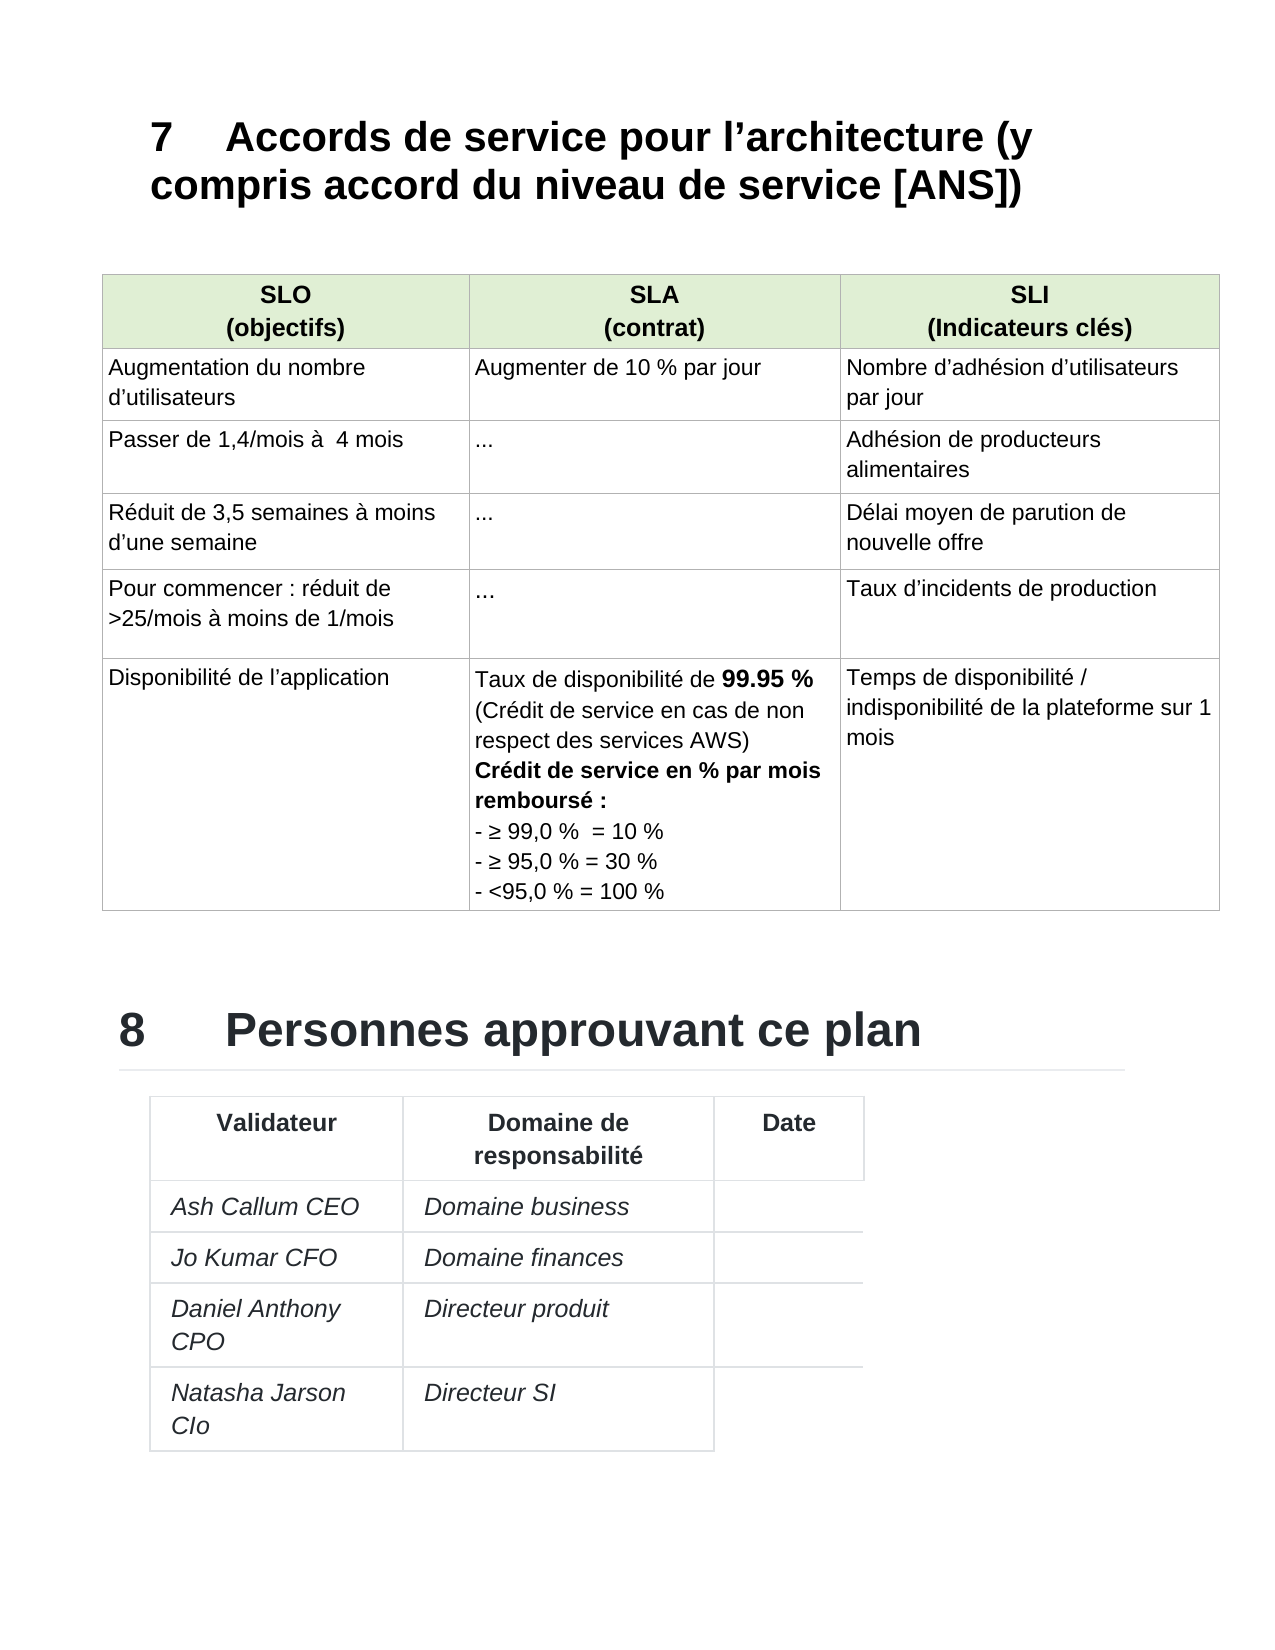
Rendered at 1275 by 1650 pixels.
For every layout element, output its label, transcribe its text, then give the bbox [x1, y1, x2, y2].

table_cell ... [470, 570, 840, 658]
table_cell Natasha Jarson CIo [151, 1368, 402, 1450]
table_cell Passer de 1,4/mois à 4 mois [103, 421, 469, 493]
table_header Domaine de responsabilité [404, 1097, 713, 1180]
table_cell Directeur SI [404, 1368, 713, 1450]
table_header SLA (contrat) [470, 275, 840, 348]
table_cell Taux d’incidents de production [841, 570, 1219, 658]
table_header Validateur [151, 1097, 402, 1180]
table_cell ... [470, 421, 840, 493]
table_cell Pour commencer : réduit de >25/mois à moins de 1/mois [103, 570, 469, 658]
table_cell Temps de disponibilité / indisponibilité de la plateforme sur 1 mois [841, 659, 1219, 910]
table_cell Délai moyen de parution de nouvelle offre [841, 494, 1219, 569]
table_cell Jo Kumar CFO [151, 1233, 402, 1282]
table_cell Taux de disponibilité de 99.95 % (Crédit de service en cas de non respect des services AWS) Crédit de service en % par mois remboursé : - ≥ 99,0 % = 10 % - ≥ 95,0 % = 30 % - <95,0 % = 100 % [470, 659, 840, 910]
table_header SLO (objectifs) [103, 275, 469, 348]
subtitle Personnes approuvant ce plan [119, 1001, 1125, 1069]
table_cell Réduit de 3,5 semaines à moins d’une semaine [103, 494, 469, 569]
table_cell Domaine business [404, 1181, 713, 1231]
table_cell Disponibilité de l’application [103, 659, 469, 910]
table_cell [715, 1282, 864, 1366]
table_cell Nombre d’adhésion d’utilisateurs par jour [841, 349, 1219, 420]
subtitle Accords de service pour l’architecture (y compris accord du niveau de service [ANS]) [150, 112, 1125, 208]
table_cell [715, 1181, 864, 1231]
table_cell Adhésion de producteurs alimentaires [841, 421, 1219, 493]
table_header Date [715, 1097, 863, 1180]
table_cell [715, 1366, 864, 1450]
table_cell Daniel Anthony CPO [151, 1284, 402, 1366]
table_cell [715, 1231, 864, 1282]
table_cell Domaine finances [404, 1233, 713, 1282]
table_cell Augmenter de 10 % par jour [470, 349, 840, 420]
table_header SLI (Indicateurs clés) [841, 275, 1219, 348]
table_cell ... [470, 494, 840, 569]
table_cell Ash Callum CEO [151, 1181, 402, 1231]
table_cell Augmentation du nombre d’utilisateurs [103, 349, 469, 420]
table_cell Directeur produit [404, 1284, 713, 1366]
